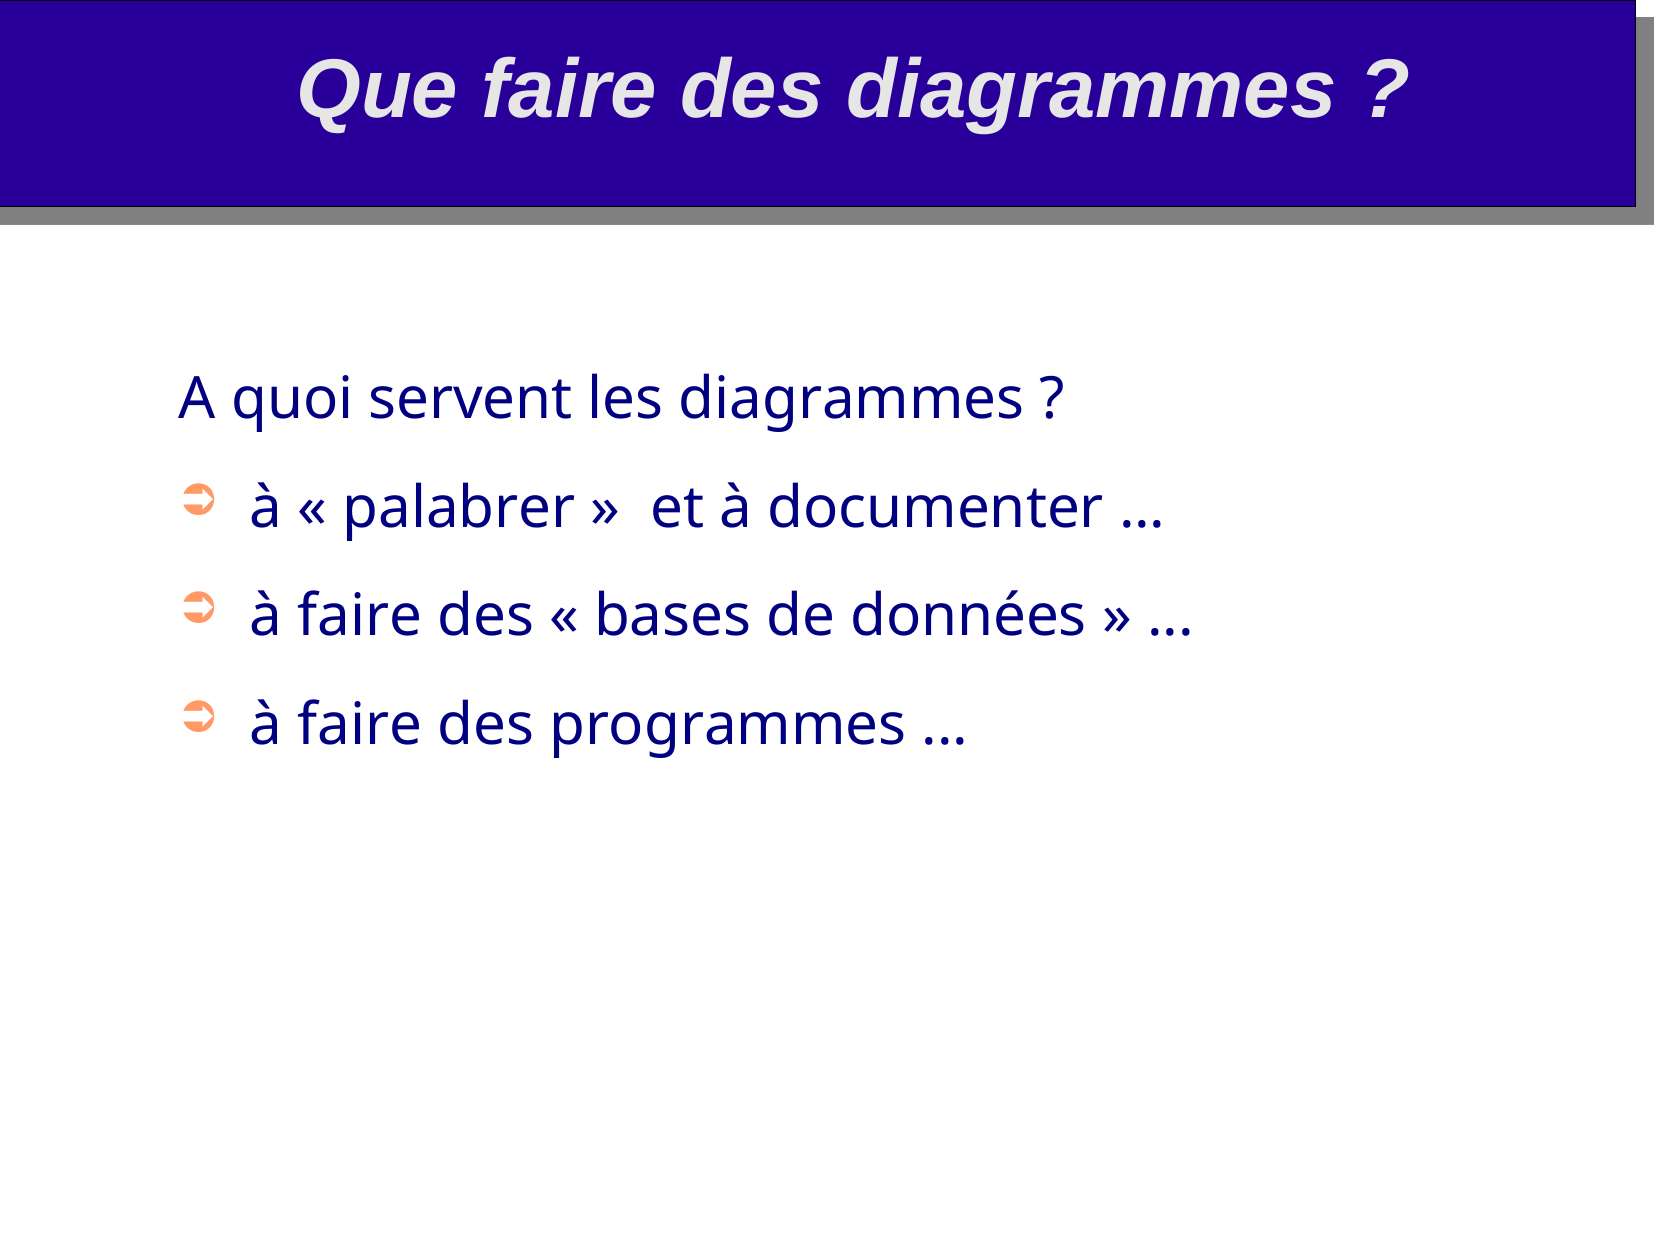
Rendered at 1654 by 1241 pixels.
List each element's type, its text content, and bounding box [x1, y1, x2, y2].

list A quoi servent les diagrammes ? à « palabrer » et à documenter ... à faire des « bases de données » ... à faire des programmes ... [167, 356, 1498, 1147]
title Que faire des diagrammes ? [147, 0, 1560, 178]
